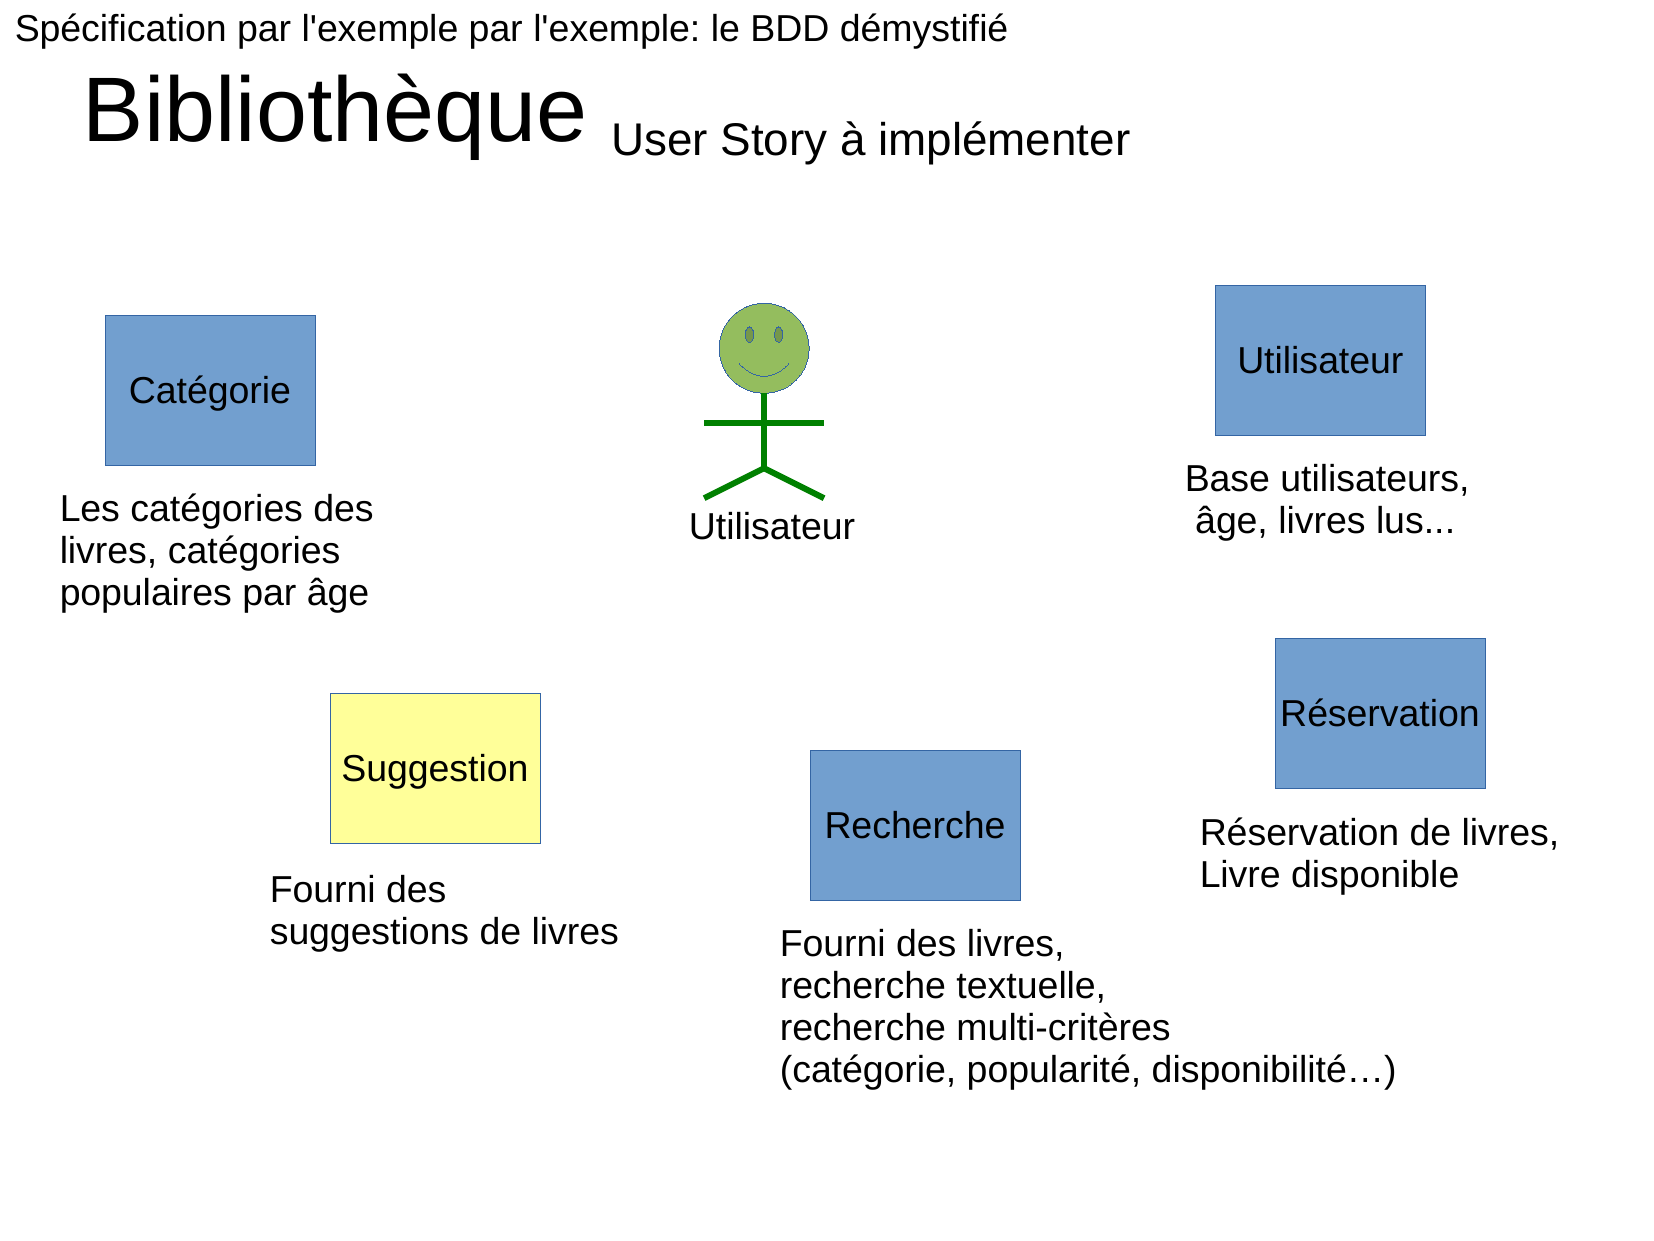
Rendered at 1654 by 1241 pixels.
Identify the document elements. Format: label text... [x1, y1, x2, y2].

text_box Utilisateur [674, 498, 871, 556]
text_box Recherche [810, 750, 1021, 901]
text_box Base utilisateurs, âge, livres lus... [1170, 450, 1485, 571]
text_box Réservation de livres, Livre disponible [1185, 803, 1575, 903]
text_box [719, 303, 810, 394]
text_box Fourni des suggestions de livres [255, 861, 646, 961]
title Bibliothèque [82, 5, 1571, 213]
text_box Catégorie [105, 315, 316, 466]
text_box Fourni des livres, recherche textuelle, recherche multi-critères (catégorie, popularité, disponibilité…) [765, 915, 1412, 1098]
text_box Suggestion [330, 693, 541, 844]
text_box Réservation [1275, 638, 1486, 789]
text_box Utilisateur [1215, 285, 1426, 436]
text_box Les catégories des livres, catégories populaires par âge [45, 480, 466, 646]
text_box Spécification par l'exemple par l'exemple: le BDD démystifié [0, 0, 1024, 57]
text_box User Story à implémenter [596, 106, 1146, 173]
